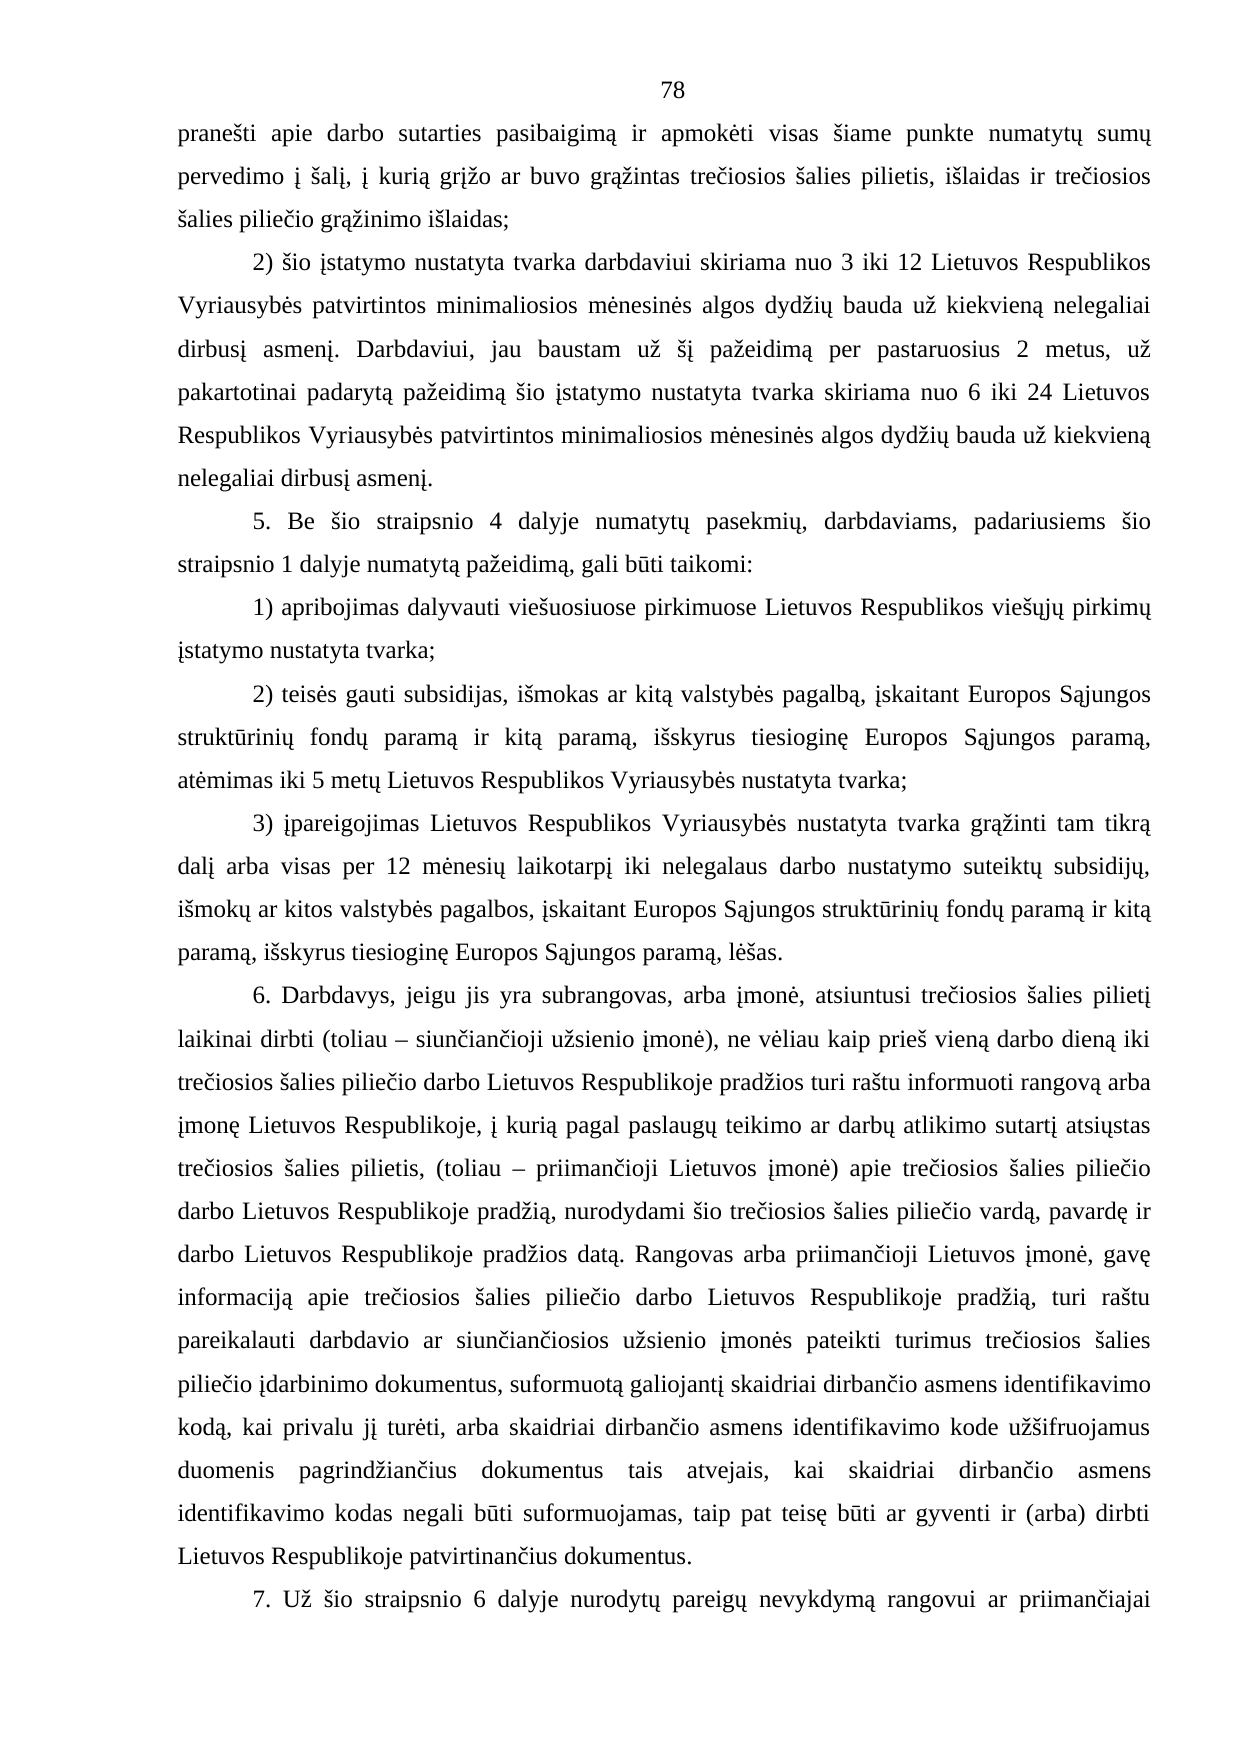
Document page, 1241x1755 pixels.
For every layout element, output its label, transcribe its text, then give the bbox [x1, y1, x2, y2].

text 1) apribojimas dalyvauti viešuosiuose pirkimuose Lietuvos Respublikos viešųjų pirkimų įstatymo nustatyta tvarka; [177, 592, 1152, 664]
text 6. Darbdavys, jeigu jis yra subrangovas, arba įmonė, atsiuntusi trečiosios šalies pilietį laikinai dirbti (toliau – siunčiančioji užsienio įmonė), ne vėliau kaip prieš vieną darbo dieną iki trečiosios šalies piliečio darbo Lietuvos Respublikoje pradžios turi raštu informuoti rangovą arba įmonę Lietuvos Respublikoje, į kurią pagal paslaugų teikimo ar darbų atlikimo sutartį atsiųstas trečiosios šalies pilietis, (toliau – priimančioji Lietuvos įmonė) apie trečiosios šalies piliečio darbo Lietuvos Respublikoje pradžią, nurodydami šio trečiosios šalies piliečio vardą, pavardę ir darbo Lietuvos Respublikoje pradžios datą. Rangovas arba priimančioji Lietuvos įmonė, gavę informaciją apie trečiosios šalies piliečio darbo Lietuvos Respublikoje pradžią, turi raštu pareikalauti darbdavio ar siunčiančiosios užsienio įmonės pateikti turimus trečiosios šalies piliečio įdarbinimo dokumentus, suformuotą galiojantį skaidriai dirbančio asmens identifikavimo kodą, kai privalu jį turėti, arba skaidriai dirbančio asmens identifikavimo kode užšifruojamus duomenis pagrindžiančius dokumentus tais atvejais, kai skaidriai dirbančio asmens identifikavimo kodas negali būti suformuojamas, taip pat teisę būti ar gyventi ir (arba) dirbti Lietuvos Respublikoje patvirtinančius dokumentus. [177, 981, 1152, 1570]
text 5. Be šio straipsnio 4 dalyje numatytų pasekmių, darbdaviams, padariusiems šio straipsnio 1 dalyje numatytą pažeidimą, gali būti taikomi: [177, 506, 1152, 578]
text 2) teisės gauti subsidijas, išmokas ar kitą valstybės pagalbą, įskaitant Europos Sąjungos struktūrinių fondų paramą ir kitą paramą, išskyrus tiesioginę Europos Sąjungos paramą, atėmimas iki 5 metų Lietuvos Respublikos Vyriausybės nustatyta tvarka; [177, 679, 1152, 794]
text 3) įpareigojimas Lietuvos Respublikos Vyriausybės nustatyta tvarka grąžinti tam tikrą dalį arba visas per 12 mėnesių laikotarpį iki nelegalaus darbo nustatymo suteiktų subsidijų, išmokų ar kitos valstybės pagalbos, įskaitant Europos Sąjungos struktūrinių fondų paramą ir kitą paramą, išskyrus tiesioginę Europos Sąjungos paramą, lėšas. [177, 808, 1152, 966]
text 7. Už šio straipsnio 6 dalyje nurodytų pareigų nevykdymą rangovui ar priimančiajai [177, 1584, 1152, 1613]
text 2) šio įstatymo nustatyta tvarka darbdaviui skiriama nuo 3 iki 12 Lietuvos Respublikos Vyriausybės patvirtintos minimaliosios mėnesinės algos dydžių bauda už kiekvieną nelegaliai dirbusį asmenį. Darbdaviui, jau baustam už šį pažeidimą per pastaruosius 2 metus, už pakartotinai padarytą pažeidimą šio įstatymo nustatyta tvarka skiriama nuo 6 iki 24 Lietuvos Respublikos Vyriausybės patvirtintos minimaliosios mėnesinės algos dydžių bauda už kiekvieną nelegaliai dirbusį asmenį. [177, 247, 1152, 492]
text pranešti apie darbo sutarties pasibaigimą ir apmokėti visas šiame punkte numatytų sumų pervedimo į šalį, į kurią grįžo ar buvo grąžintas trečiosios šalies pilietis, išlaidas ir trečiosios šalies piliečio grąžinimo išlaidas; [177, 118, 1152, 233]
